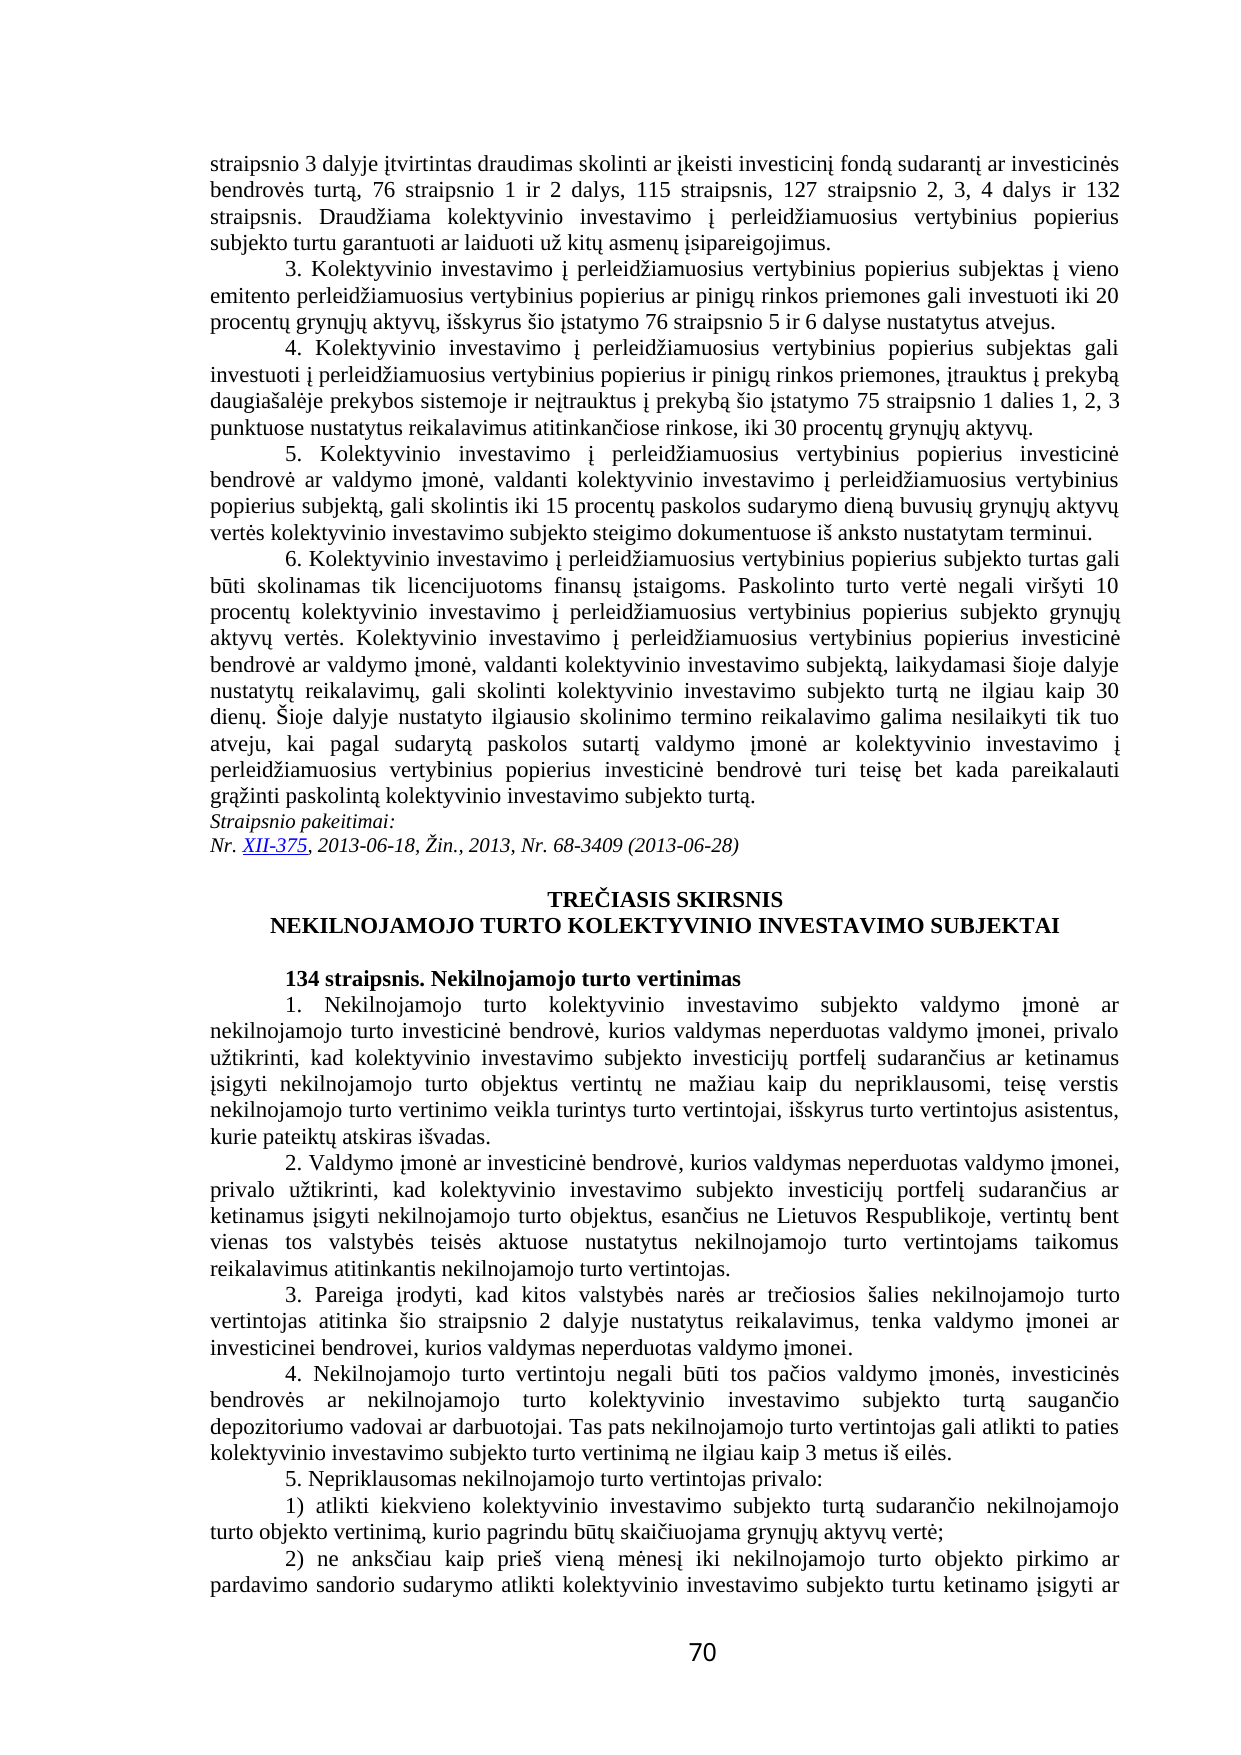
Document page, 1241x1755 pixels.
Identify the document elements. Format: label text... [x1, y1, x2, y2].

text NEKILNOJAMOJO TURTO Kolektyvinio investavimo subjektai [210, 912, 1120, 938]
text 1) atlikti kiekvieno kolektyvinio investavimo subjekto turtą sudarančio nekilnojamojo turto objekto vertinimą, kurio pagrindu būtų skaičiuojama grynųjų aktyvų vertė; [210, 1492, 1120, 1544]
text 3. Kolektyvinio investavimo į perleidžiamuosius vertybinius popierius subjektas į vieno emitento perleidžiamuosius vertybinius popierius ar pinigų rinkos priemones gali investuoti iki 20 procentų grynųjų aktyvų, išskyrus šio įstatymo 76 straipsnio 5 ir 6 dalyse nustatytus atvejus. [210, 255, 1120, 334]
text 6. Kolektyvinio investavimo į perleidžiamuosius vertybinius popierius subjekto turtas gali būti skolinamas tik licencijuotoms finansų įstaigoms. Paskolinto turto vertė negali viršyti 10 procentų kolektyvinio investavimo į perleidžiamuosius vertybinius popierius subjekto grynųjų aktyvų vertės. Kolektyvinio investavimo į perleidžiamuosius vertybinius popierius investicinė bendrovė ar valdymo įmonė, valdanti kolektyvinio investavimo subjektą, laikydamasi šioje dalyje nustatytų reikalavimų, gali skolinti kolektyvinio investavimo subjekto turtą ne ilgiau kaip 30 dienų. Šioje dalyje nustatyto ilgiausio skolinimo termino reikalavimo galima nesilaikyti tik tuo atveju, kai pagal sudarytą paskolos sutartį valdymo įmonė ar kolektyvinio investavimo į perleidžiamuosius vertybinius popierius investicinė bendrovė turi teisę bet kada pareikalauti grąžinti paskolintą kolektyvinio investavimo subjekto turtą. [210, 545, 1120, 809]
text 3. Pareiga įrodyti, kad kitos valstybės narės ar trečiosios šalies nekilnojamojo turto vertintojas atitinka šio straipsnio 2 dalyje nustatytus reikalavimus, tenka valdymo įmonei ar investicinei bendrovei, kurios valdymas neperduotas valdymo įmonei. [210, 1281, 1120, 1360]
text Nr. XII-375, 2013-06-18, Žin., 2013, Nr. 68-3409 (2013-06-28) [210, 833, 1120, 857]
text 2. Valdymo įmonė ar investicinė bendrovė, kurios valdymas neperduotas valdymo įmonei, privalo užtikrinti, kad kolektyvinio investavimo subjekto investicijų portfelį sudarančius ar ketinamus įsigyti nekilnojamojo turto objektus, esančius ne Lietuvos Respublikoje, vertintų bent vienas tos valstybės teisės aktuose nustatytus nekilnojamojo turto vertintojams taikomus reikalavimus atitinkantis nekilnojamojo turto vertintojas. [210, 1149, 1120, 1281]
text Straipsnio pakeitimai: [210, 809, 1120, 833]
text 5. Kolektyvinio investavimo į perleidžiamuosius vertybinius popierius investicinė bendrovė ar valdymo įmonė, valdanti kolektyvinio investavimo į perleidžiamuosius vertybinius popierius subjektą, gali skolintis iki 15 procentų paskolos sudarymo dieną buvusių grynųjų aktyvų vertės kolektyvinio investavimo subjekto steigimo dokumentuose iš anksto nustatytam terminui. [210, 440, 1120, 545]
text 4. Kolektyvinio investavimo į perleidžiamuosius vertybinius popierius subjektas gali investuoti į perleidžiamuosius vertybinius popierius ir pinigų rinkos priemones, įtrauktus į prekybą daugiašalėje prekybos sistemoje ir neįtrauktus į prekybą šio įstatymo 75 straipsnio 1 dalies 1, 2, 3 punktuose nustatytus reikalavimus atitinkančiose rinkose, iki 30 procentų grynųjų aktyvų. [210, 334, 1120, 440]
text straipsnio 3 dalyje įtvirtintas draudimas skolinti ar įkeisti investicinį fondą sudarantį ar investicinės bendrovės turtą, 76 straipsnio 1 ir 2 dalys, 115 straipsnis, 127 straipsnio 2, 3, 4 dalys ir 132 straipsnis. Draudžiama kolektyvinio investavimo į perleidžiamuosius vertybinius popierius subjekto turtu garantuoti ar laiduoti už kitų asmenų įsipareigojimus. [210, 150, 1120, 255]
text 2) ne anksčiau kaip prieš vieną mėnesį iki nekilnojamojo turto objekto pirkimo ar pardavimo sandorio sudarymo atlikti kolektyvinio investavimo subjekto turtu ketinamo įsigyti ar [210, 1544, 1120, 1597]
text 134 straipsnis. Nekilnojamojo turto vertinimas [210, 965, 1120, 991]
text 1. Nekilnojamojo turto kolektyvinio investavimo subjekto valdymo įmonė ar nekilnojamojo turto investicinė bendrovė, kurios valdymas neperduotas valdymo įmonei, privalo užtikrinti, kad kolektyvinio investavimo subjekto investicijų portfelį sudarančius ar ketinamus įsigyti nekilnojamojo turto objektus vertintų ne mažiau kaip du nepriklausomi, teisę verstis nekilnojamojo turto vertinimo veikla turintys turto vertintojai, išskyrus turto vertintojus asistentus, kurie pateiktų atskiras išvadas. [210, 991, 1120, 1149]
text trečiasis SKIRSNIS [210, 886, 1120, 912]
text 5. Nepriklausomas nekilnojamojo turto vertintojas privalo: [210, 1466, 1120, 1492]
text 4. Nekilnojamojo turto vertintoju negali būti tos pačios valdymo įmonės, investicinės bendrovės ar nekilnojamojo turto kolektyvinio investavimo subjekto turtą saugančio depozitoriumo vadovai ar darbuotojai. Tas pats nekilnojamojo turto vertintojas gali atlikti to paties kolektyvinio investavimo subjekto turto vertinimą ne ilgiau kaip 3 metus iš eilės. [210, 1360, 1120, 1466]
